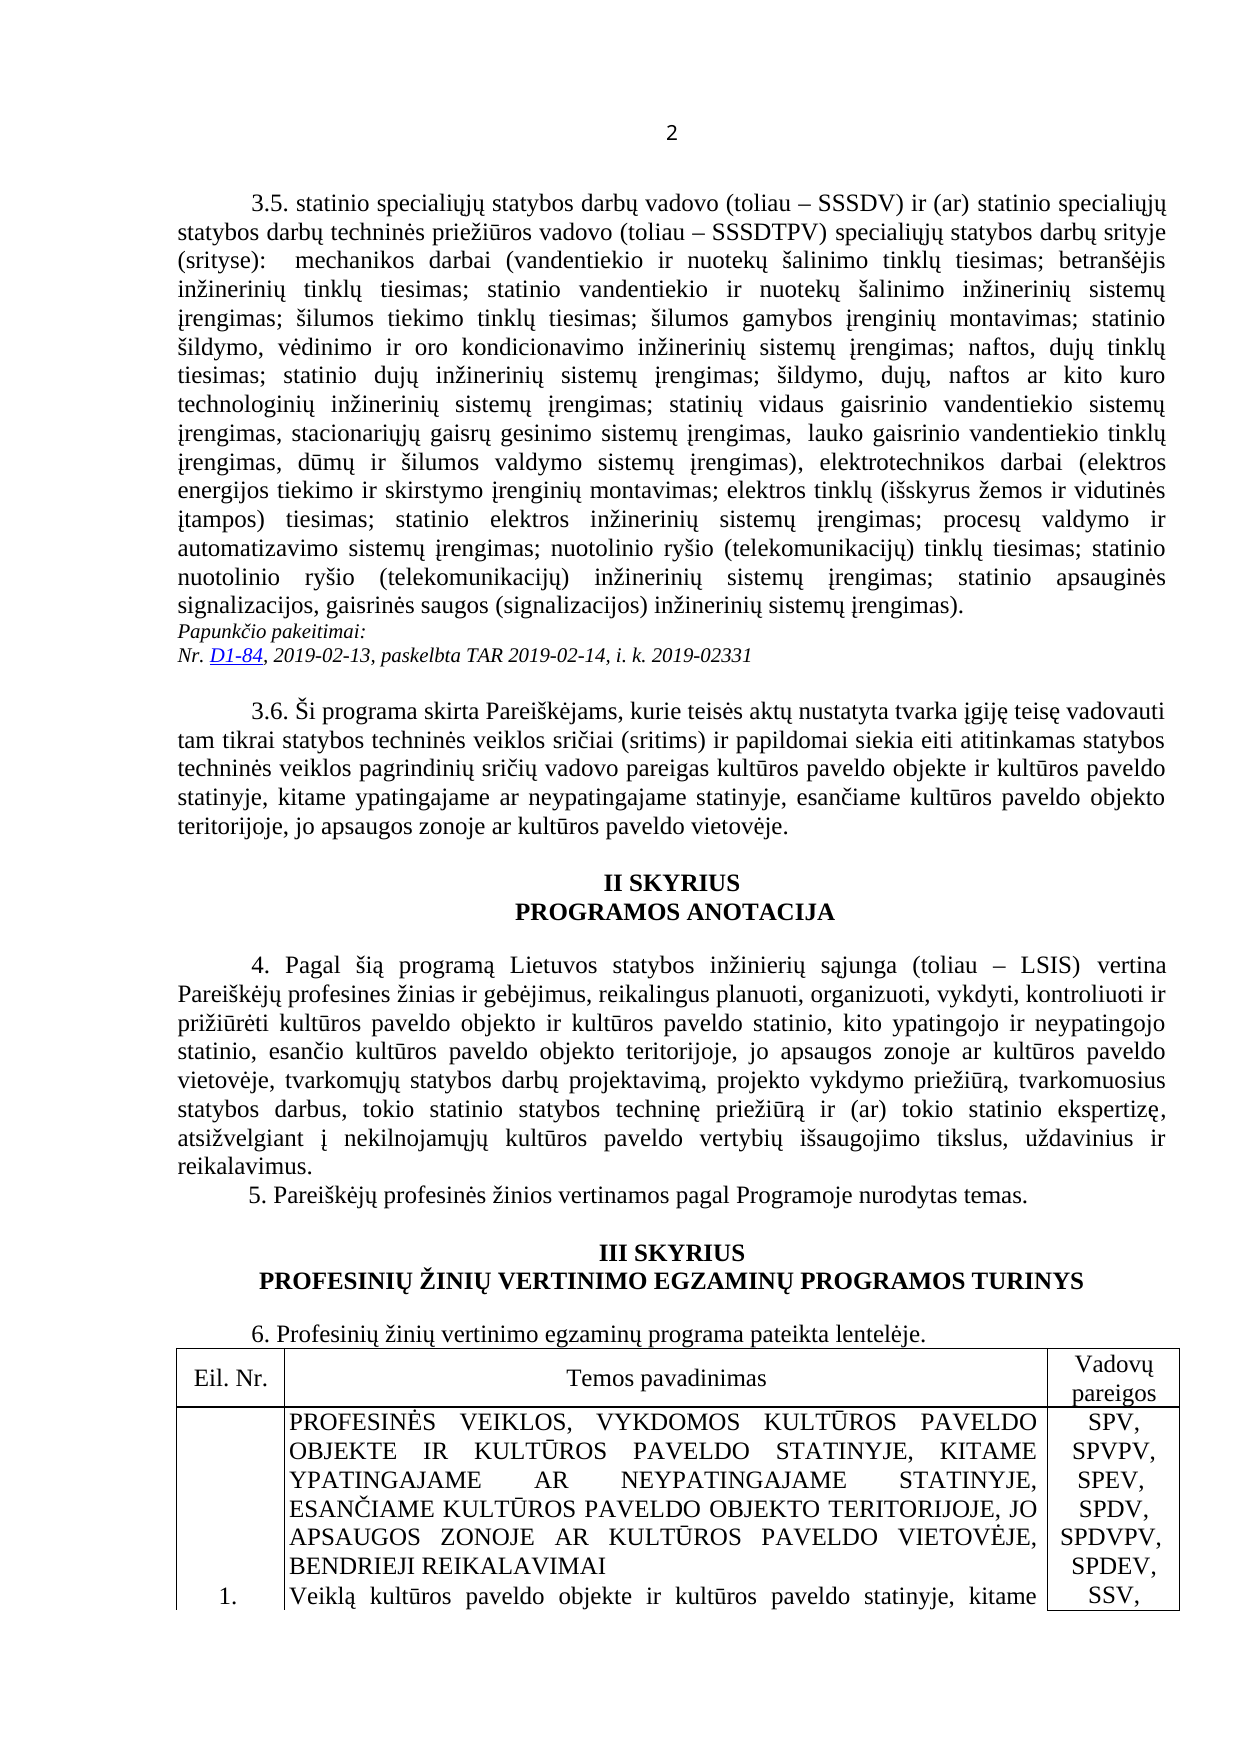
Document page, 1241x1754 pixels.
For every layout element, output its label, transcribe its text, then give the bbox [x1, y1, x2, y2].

text 3.6. Ši programa skirta Pareiškėjams, kurie teisės aktų nustatyta tvarka įgiję teisę vadovauti tam tikrai statybos techninės veiklos sričiai (sritims) ir papildomai siekia eiti atitinkamas statybos techninės veiklos pagrindinių sričių vadovo pareigas kultūros paveldo objekte ir kultūros paveldo statinyje, kitame ypatingajame ar neypatingajame statinyje, esančiame kultūros paveldo objekto teritorijoje, jo apsaugos zonoje ar kultūros paveldo vietovėje. [177, 696, 1166, 840]
text Papunkčio pakeitimai: [177, 619, 1166, 643]
table_cell [177, 1408, 284, 1580]
text 3.5. statinio specialiųjų statybos darbų vadovo (toliau – SSSDV) ir (ar) statinio specialiųjų statybos darbų techninės priežiūros vadovo (toliau – SSSDTPV) specialiųjų statybos darbų srityje (srityse): mechanikos darbai (vandentiekio ir nuotekų šalinimo tinklų tiesimas; betranšėjis inžinerinių tinklų tiesimas; statinio vandentiekio ir nuotekų šalinimo inžinerinių sistemų įrengimas; šilumos tiekimo tinklų tiesimas; šilumos gamybos įrenginių montavimas; statinio šildymo, vėdinimo ir oro kondicionavimo inžinerinių sistemų įrengimas; naftos, dujų tinklų tiesimas; statinio dujų inžinerinių sistemų įrengimas; šildymo, dujų, naftos ar kito kuro technologinių inžinerinių sistemų įrengimas; statinių vidaus gaisrinio vandentiekio sistemų įrengimas, stacionariųjų gaisrų gesinimo sistemų įrengimas, lauko gaisrinio vandentiekio tinklų įrengimas, dūmų ir šilumos valdymo sistemų įrengimas), elektrotechnikos darbai (elektros energijos tiekimo ir skirstymo įrenginių montavimas; elektros tinklų (išskyrus žemos ir vidutinės įtampos) tiesimas; statinio elektros inžinerinių sistemų įrengimas; procesų valdymo ir automatizavimo sistemų įrengimas; nuotolinio ryšio (telekomunikacijų) tinklų tiesimas; statinio nuotolinio ryšio (telekomunikacijų) inžinerinių sistemų įrengimas; statinio apsauginės signalizacijos, gaisrinės saugos (signalizacijos) inžinerinių sistemų įrengimas). [177, 188, 1166, 619]
table_header Eil. Nr. [177, 1349, 284, 1406]
text 5. Pareiškėjų profesinės žinios vertinamos pagal Programoje nurodytas temas. [177, 1180, 1166, 1209]
text II SKYRIUS [177, 868, 1166, 897]
table_cell Veiklą kultūros paveldo objekte ir kultūros paveldo statinyje, kitame [285, 1580, 1047, 1610]
table_header Vadovų pareigos [1048, 1349, 1179, 1406]
table_cell SPV, SPVPV, SPEV, SPDV, SPDVPV, SPDEV, SSV, [1048, 1408, 1179, 1610]
text PROGRAMOS ANOTACIJA [177, 897, 1166, 926]
table_cell 1. [177, 1580, 284, 1610]
text 6. Profesinių žinių vertinimo egzaminų programa pateikta lentelėje. [177, 1319, 1166, 1348]
text 4. Pagal šią programą Lietuvos statybos inžinierių sąjunga (toliau – LSIS) vertina Pareiškėjų profesines žinias ir gebėjimus, reikalingus planuoti, organizuoti, vykdyti, kontroliuoti ir prižiūrėti kultūros paveldo objekto ir kultūros paveldo statinio, kito ypatingojo ir neypatingojo statinio, esančio kultūros paveldo objekto teritorijoje, jo apsaugos zonoje ar kultūros paveldo vietovėje, tvarkomųjų statybos darbų projektavimą, projekto vykdymo priežiūrą, tvarkomuosius statybos darbus, tokio statinio statybos techninę priežiūrą ir (ar) tokio statinio ekspertizę, atsižvelgiant į nekilnojamųjų kultūros paveldo vertybių išsaugojimo tikslus, uždavinius ir reikalavimus. [177, 950, 1166, 1180]
table_header Temos pavadinimas [285, 1349, 1047, 1406]
text III SKYRIUS [177, 1238, 1166, 1266]
table_cell PROFESINĖS VEIKLOS, VYKDOMOS KULTŪROS PAVELDO OBJEKTE IR KULTŪROS PAVELDO STATINYJE, KITAME YPATINGAJAME AR NEYPATINGAJAME STATINYJE, ESANČIAME KULTŪROS PAVELDO OBJEKTO TERITORIJOJE, JO APSAUGOS ZONOJE AR KULTŪROS PAVELDO VIETOVĖJE, BENDRIEJI REIKALAVIMAI [285, 1408, 1047, 1580]
text Nr. D1-84, 2019-02-13, paskelbta TAR 2019-02-14, i. k. 2019-02331 [177, 643, 1166, 667]
text PROFESINIŲ ŽINIŲ VERTINIMO EGZAMINŲ PROGRAMOS TURINYS [177, 1266, 1166, 1295]
